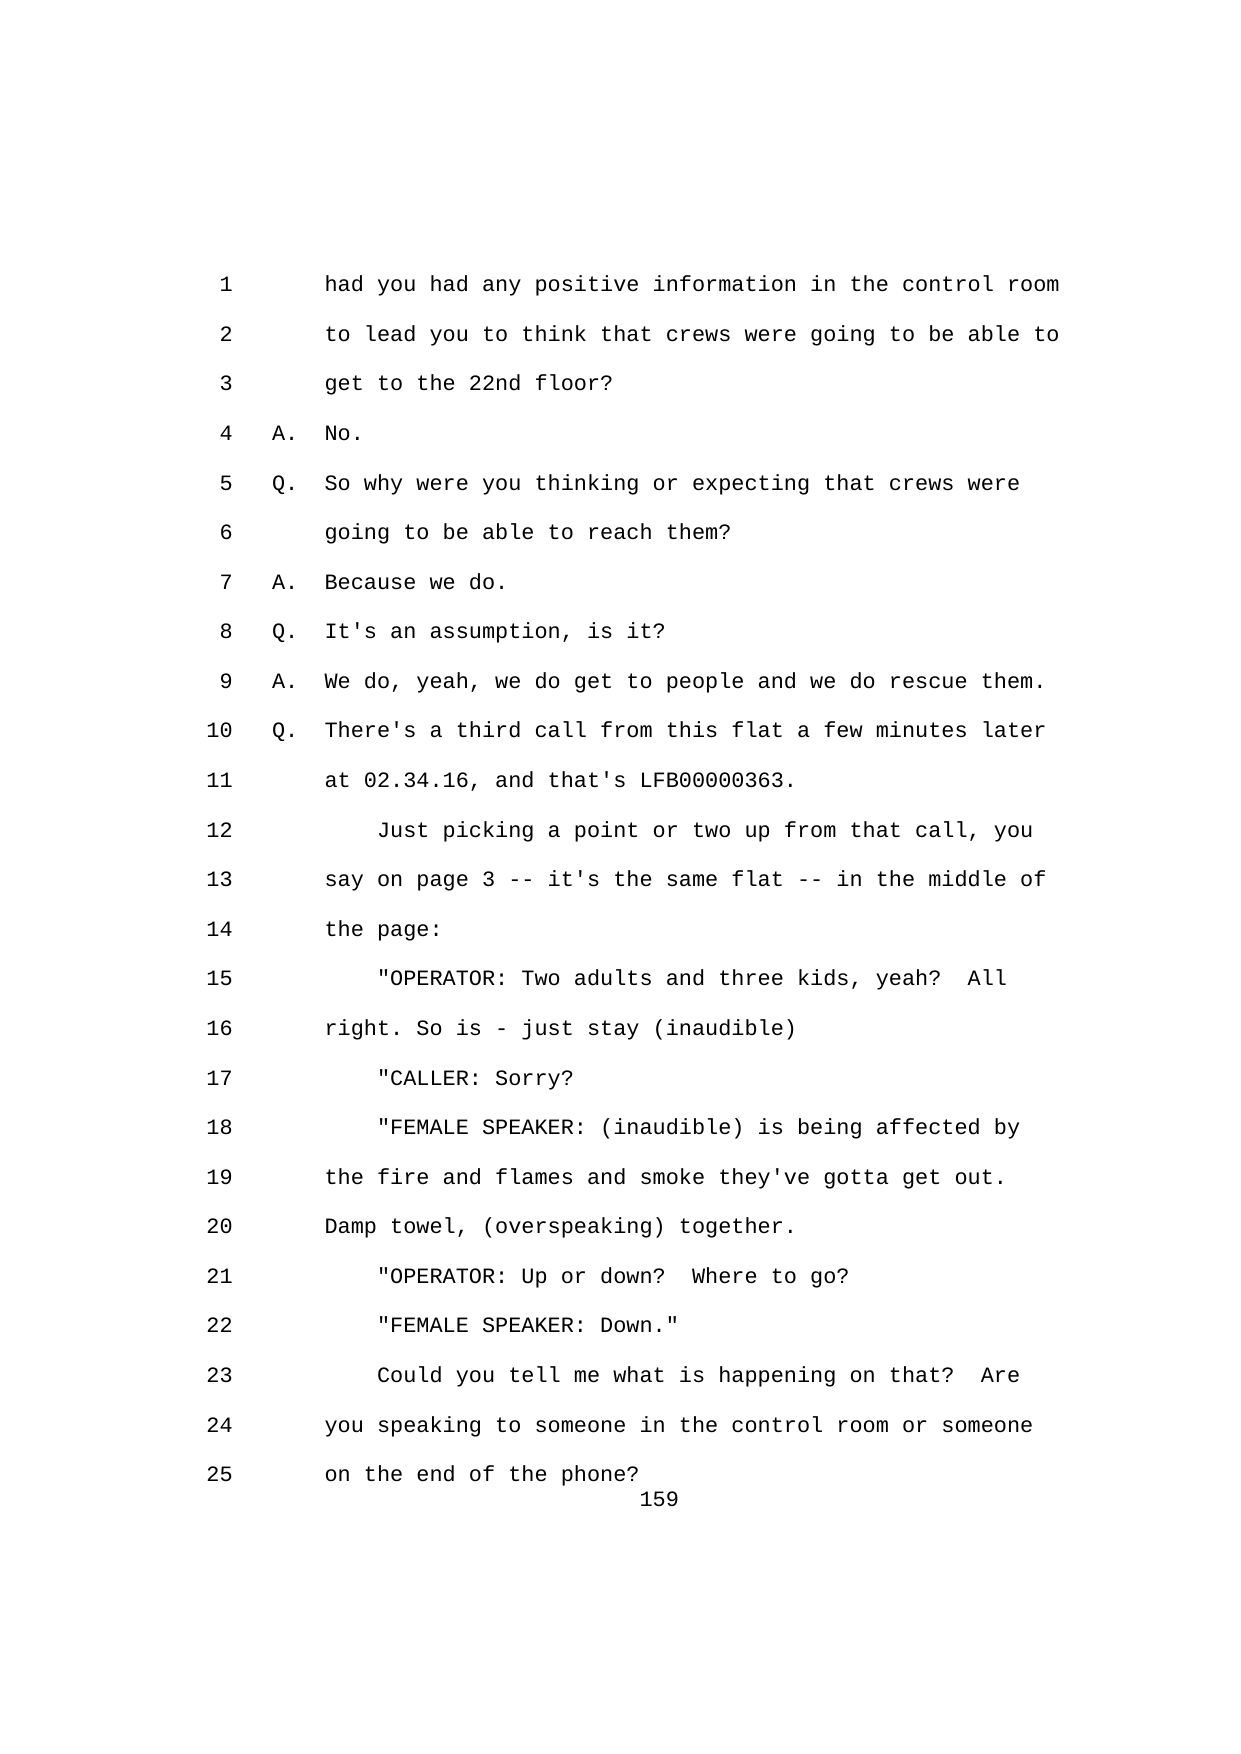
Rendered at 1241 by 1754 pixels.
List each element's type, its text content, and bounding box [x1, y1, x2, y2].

text 2 to lead you to think that crews were going to be able to [75, 323, 1165, 348]
text 13 say on page 3 -- it's the same flat -- in the middle of [75, 868, 1165, 893]
text 18 "FEMALE SPEAKER: (inaudible) is being affected by [75, 1116, 1165, 1141]
text 11 at 02.34.16, and that's LFB00000363. [75, 769, 1165, 794]
text 15 "OPERATOR: Two adults and three kids, yeah? All [75, 967, 1165, 992]
text 22 "FEMALE SPEAKER: Down." [75, 1314, 1165, 1339]
text 5 Q. So why were you thinking or expecting that crews were [75, 472, 1165, 496]
text 24 you speaking to someone in the control room or someone [75, 1414, 1165, 1438]
text 21 "OPERATOR: Up or down? Where to go? [75, 1265, 1165, 1290]
text 25 on the end of the phone? [75, 1463, 1165, 1488]
text 14 the page: [75, 918, 1165, 943]
text 3 get to the 22nd floor? [75, 372, 1165, 397]
text 20 Damp towel, (overspeaking) together. [75, 1215, 1165, 1240]
text 23 Could you tell me what is happening on that? Are [75, 1364, 1165, 1389]
text 7 A. Because we do. [75, 571, 1165, 596]
text 19 the fire and flames and smoke they've gotta get out. [75, 1166, 1165, 1191]
text 17 "CALLER: Sorry? [75, 1067, 1165, 1091]
text 16 right. So is - just stay (inaudible) [75, 1017, 1165, 1042]
text 10 Q. There's a third call from this flat a few minutes later [75, 719, 1165, 744]
text 4 A. No. [75, 422, 1165, 447]
text 12 Just picking a point or two up from that call, you [75, 819, 1165, 843]
text 159 [75, 1488, 1165, 1513]
text 1 had you had any positive information in the control room [75, 273, 1165, 298]
text 6 going to be able to reach them? [75, 521, 1165, 546]
text 9 A. We do, yeah, we do get to people and we do rescue them. [75, 670, 1165, 695]
text 8 Q. It's an assumption, is it? [75, 620, 1165, 645]
